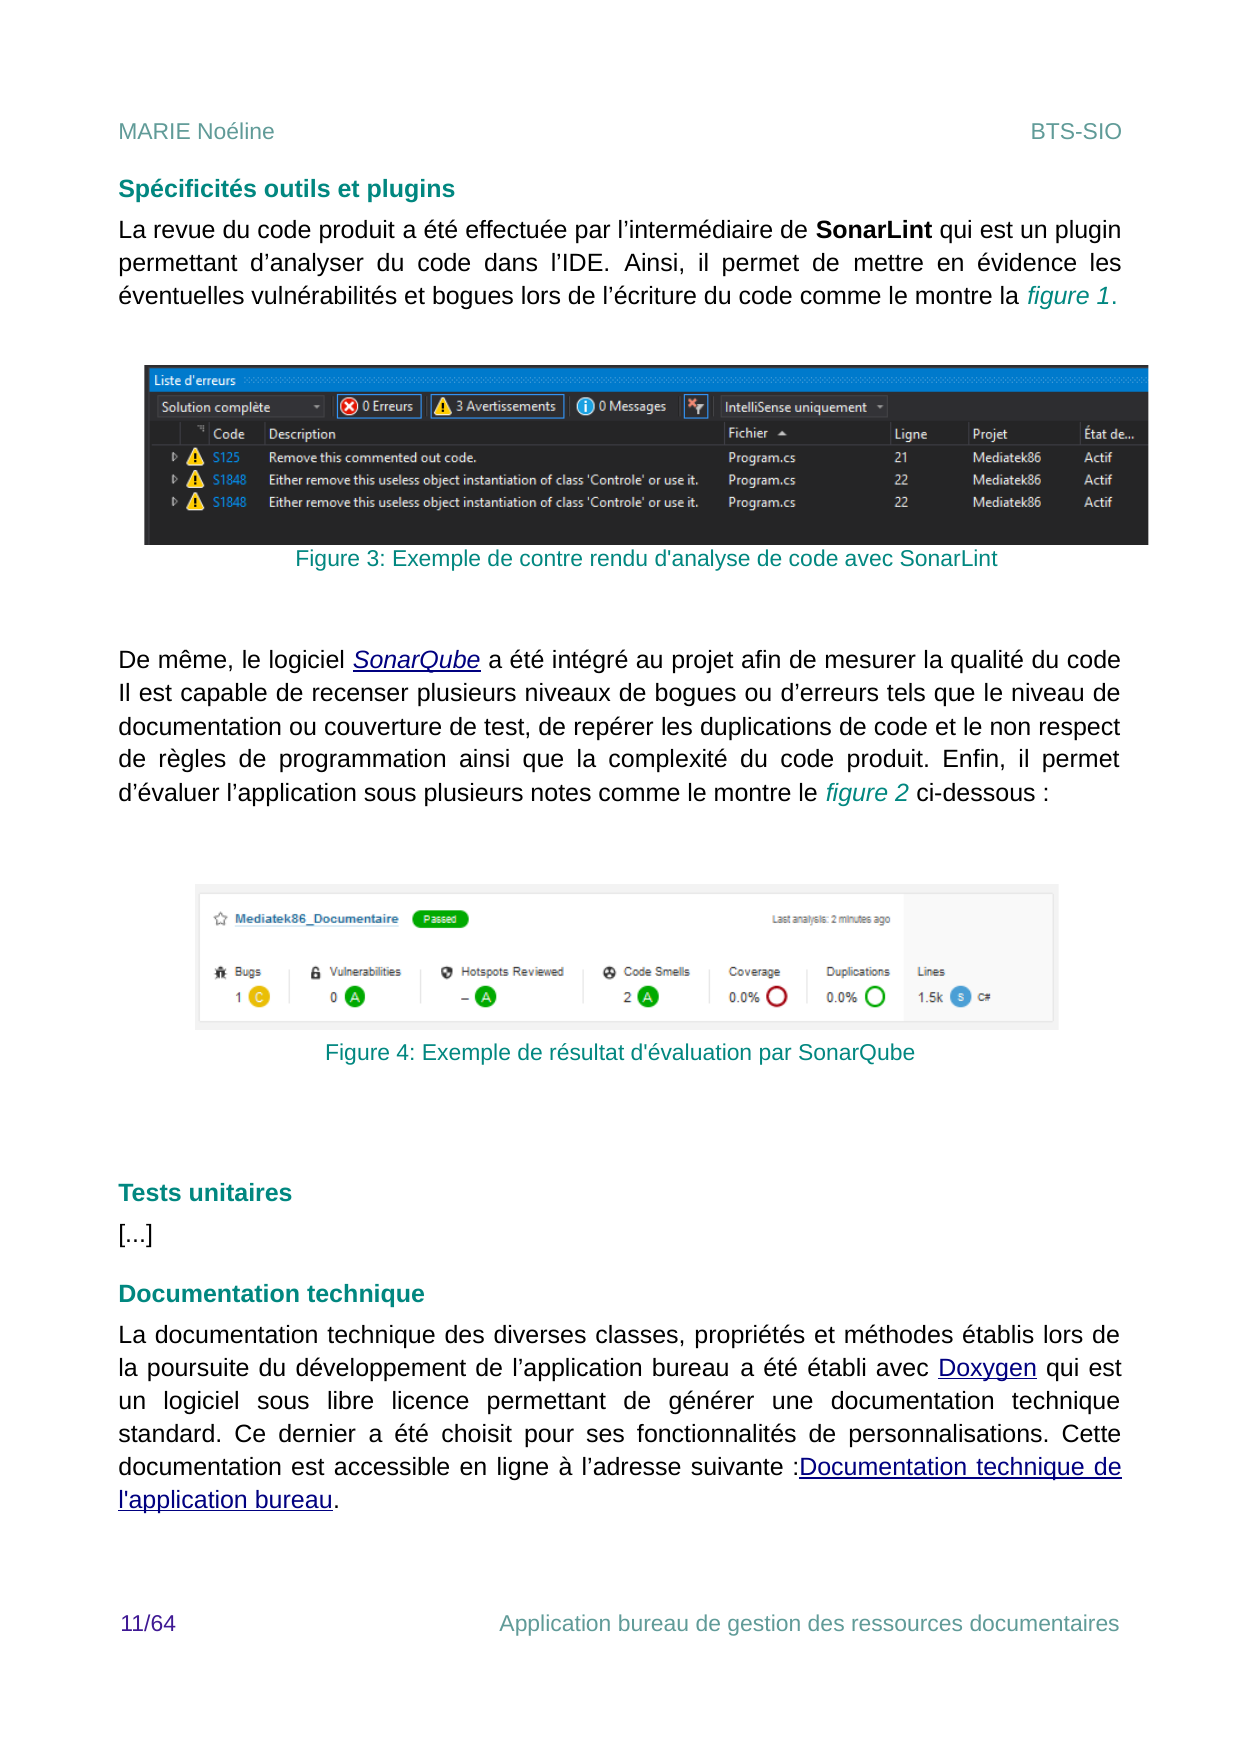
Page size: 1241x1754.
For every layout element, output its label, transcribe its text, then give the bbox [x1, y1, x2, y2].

text Figure 4: Exemple de résultat d'évaluation par SonarQube [118, 1039, 1122, 1066]
subtitle Tests unitaires [118, 1178, 1122, 1206]
text Figure 3: Exemple de contre rendu d'analyse de code avec SonarLint [144, 545, 1148, 571]
text La documentation technique des diverses classes, propriétés et méthodes établis lors de la poursuite du développement de l’application bureau a été établi avec Doxygen qui est un logiciel sous libre licence permettant de générer une documentation technique standard. Ce dernier a été choisit pour ses fonctionnalités de personnalisations. Cette documentation est accessible en ligne à l’adresse suivante :Documentation technique de l'application bureau. [118, 1320, 1122, 1514]
text La revue du code produit a été effectuée par l’intermédiaire de SonarLint qui est un plugin permettant d’analyser du code dans l’IDE. Ainsi, il permet de mettre en évidence les éventuelles vulnérabilités et bogues lors de l’écriture du code comme le montre la figure 1. [118, 215, 1122, 310]
picture [195, 884, 1059, 1030]
text De même, le logiciel SonarQube a été intégré au projet afin de mesurer la qualité du code Il est capable de recenser plusieurs niveaux de bogues ou d’erreurs tels que le niveau de documentation ou couverture de test, de repérer les duplications de code et le non respect de règles de programmation ainsi que la complexité du code produit. Enfin, il permet d’évaluer l’application sous plusieurs notes comme le montre le figure 2 ci-dessous : [118, 645, 1122, 806]
text [144, 571, 1148, 593]
text [...] [118, 1219, 1122, 1248]
picture [144, 365, 1149, 545]
subtitle Documentation technique [118, 1279, 1122, 1308]
subtitle Spécificités outils et plugins [118, 174, 1122, 203]
